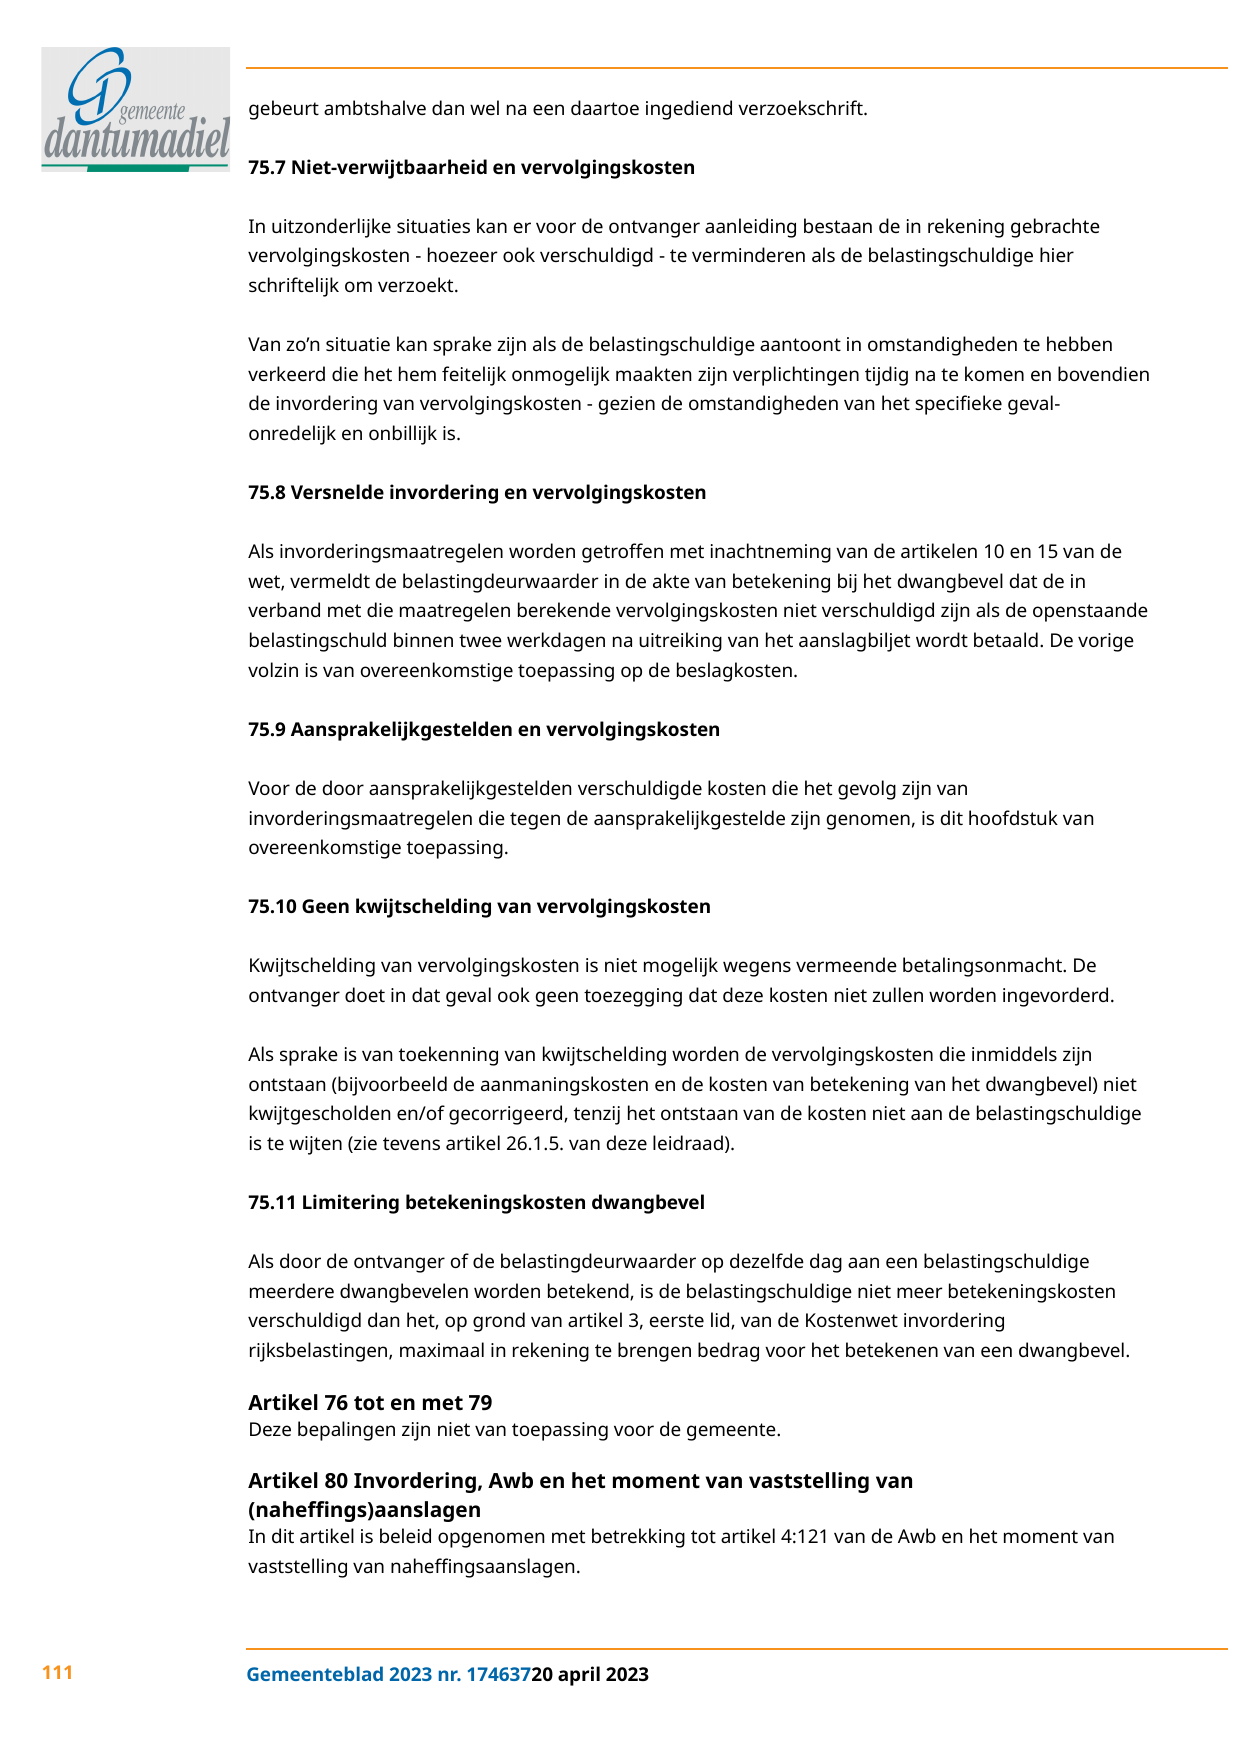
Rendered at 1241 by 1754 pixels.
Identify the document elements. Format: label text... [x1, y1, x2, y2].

text Voor de door aansprakelijkgestelden verschuldigde kosten die het gevolg zijn van invorderingsmaatregelen die tegen de aansprakelijkgestelde zijn genomen, is dit hoofdstuk van overeenkomstige toepassing. [248, 775, 1152, 860]
text Als door de ontvanger of de belastingdeurwaarder op dezelfde dag aan een belastingschuldige meerdere dwangbevelen worden betekend, is de belastingschuldige niet meer betekeningskosten verschuldigd dan het, op grond van artikel 3, eerste lid, van de Kostenwet invordering rijksbelastingen, maximaal in rekening te brengen bedrag voor het betekenen van een dwangbevel. [248, 1248, 1152, 1363]
text 75.7 Niet-verwijtbaarheid en vervolgingskosten [248, 154, 1152, 180]
text Als invorderingsmaatregelen worden getroffen met inachtneming van de artikelen 10 en 15 van de wet, vermeldt de belastingdeurwaarder in de akte van betekening bij het dwangbevel dat de in verband met die maatregelen berekende vervolgingskosten niet verschuldigd zijn als de openstaande belastingschuld binnen twee werkdagen na uitreiking van het aanslagbiljet wordt betaald. De vorige volzin is van overeenkomstige toepassing op de beslagkosten. [248, 538, 1152, 683]
text Deze bepalingen zijn niet van toepassing voor de gemeente. [248, 1416, 1152, 1442]
text 75.8 Versnelde invordering en vervolgingskosten [248, 479, 1152, 505]
text In dit artikel is beleid opgenomen met betrekking tot artikel 4:121 van de Awb en het moment van vaststelling van naheffingsaanslagen. [248, 1523, 1152, 1579]
text Artikel 80 Invordering, Awb en het moment van vaststelling van (naheffings)aanslagen [248, 1467, 1152, 1523]
text 75.11 Limitering betekeningskosten dwangbevel [248, 1189, 1152, 1215]
text 75.9 Aansprakelijkgestelden en vervolgingskosten [248, 716, 1152, 742]
picture [41, 47, 231, 172]
text 75.10 Geen kwijtschelding van vervolgingskosten [248, 893, 1152, 919]
text Van zo’n situatie kan sprake zijn als de belastingschuldige aantoont in omstandigheden te hebben verkeerd die het hem feitelijk onmogelijk maakten zijn verplichtingen tijdig na te komen en bovendien de invordering van vervolgingskosten - gezien de omstandigheden van het specifieke geval- onredelijk en onbillijk is. [248, 331, 1152, 446]
text gebeurt ambtshalve dan wel na een daartoe ingediend verzoekschrift. [248, 95, 1152, 121]
text Artikel 76 tot en met 79 [248, 1388, 1152, 1416]
text Als sprake is van toekenning van kwijtschelding worden de vervolgingskosten die inmiddels zijn ontstaan (bijvoorbeeld de aanmaningskosten en de kosten van betekening van het dwangbevel) niet kwijtgescholden en/of gecorrigeerd, tenzij het ontstaan van de kosten niet aan de belastingschuldige is te wijten (zie tevens artikel 26.1.5. van deze leidraad). [248, 1041, 1152, 1156]
text Kwijtschelding van vervolgingskosten is niet mogelijk wegens vermeende betalingsonmacht. De ontvanger doet in dat geval ook geen toezegging dat deze kosten niet zullen worden ingevorderd. [248, 953, 1152, 1008]
text In uitzonderlijke situaties kan er voor de ontvanger aanleiding bestaan de in rekening gebrachte vervolgingskosten - hoezeer ook verschuldigd - te verminderen als de belastingschuldige hier schriftelijk om verzoekt. [248, 213, 1152, 298]
